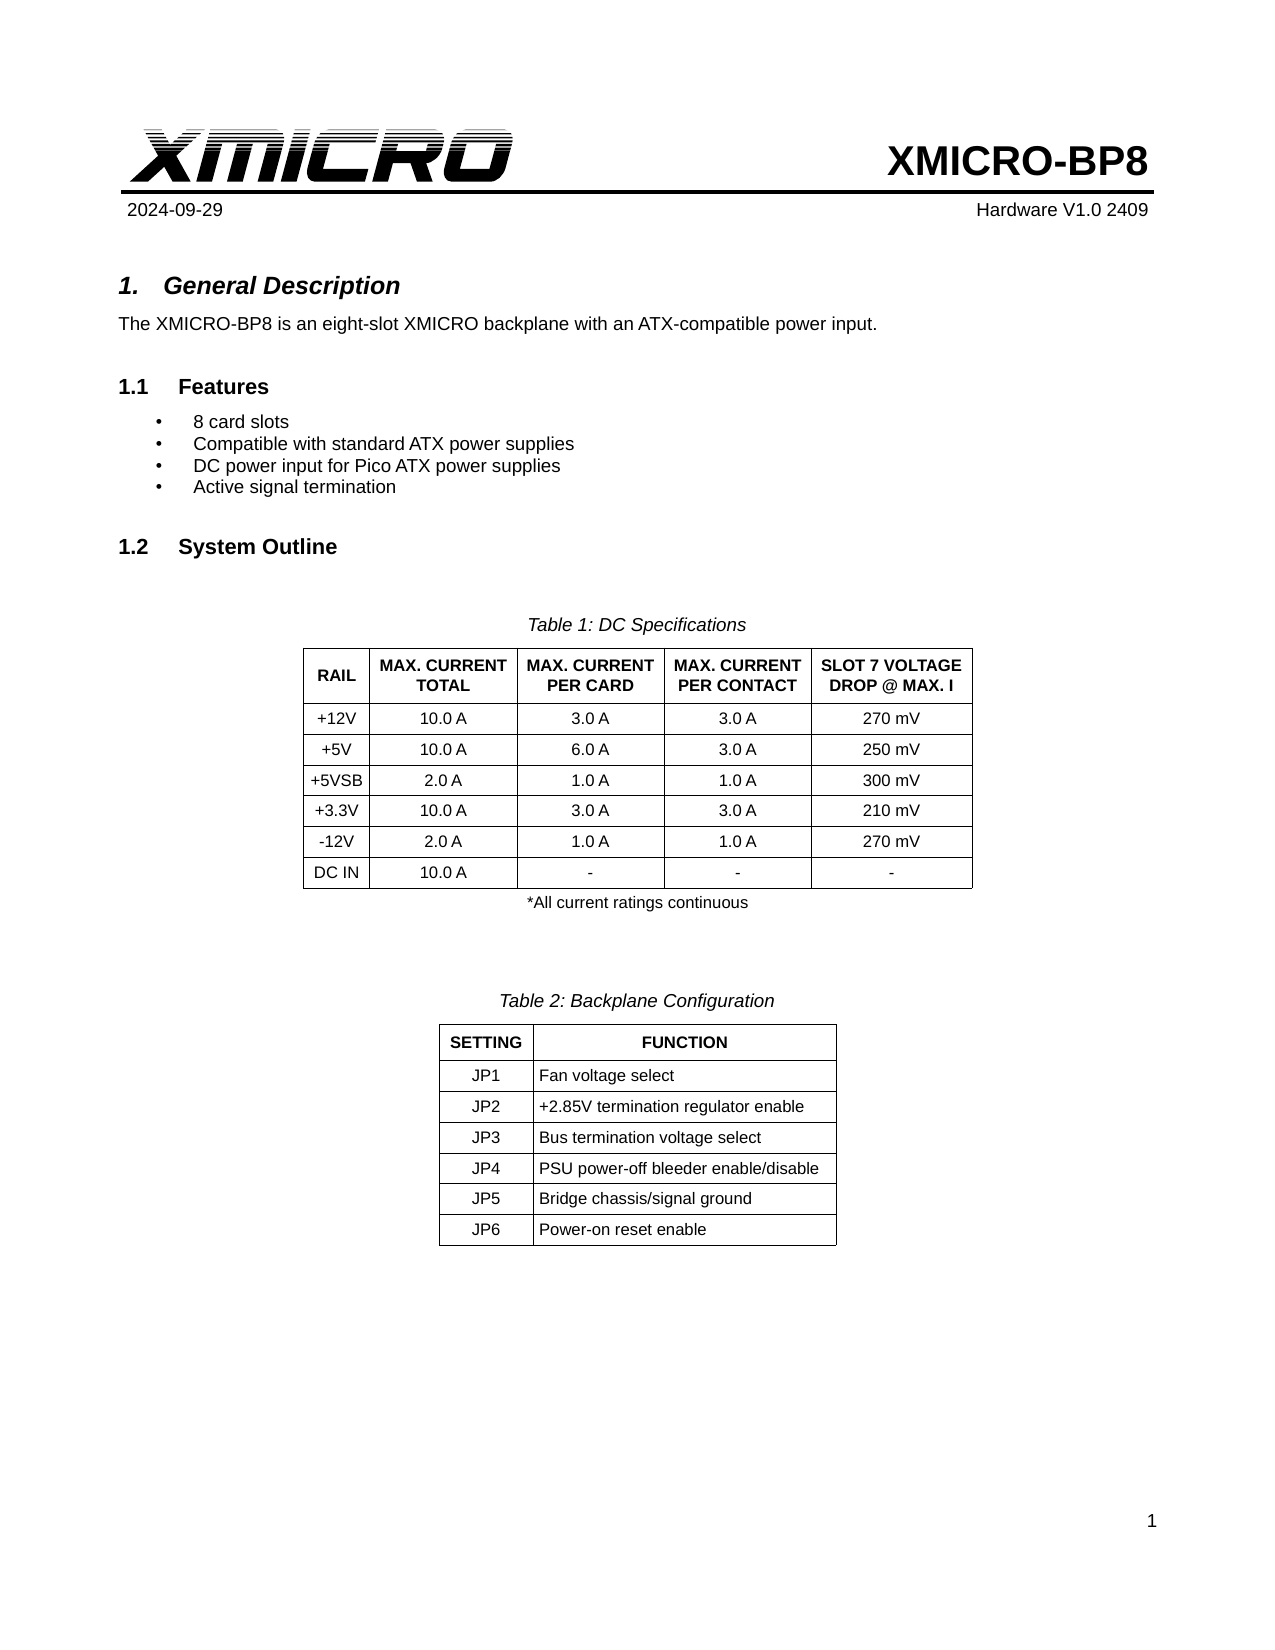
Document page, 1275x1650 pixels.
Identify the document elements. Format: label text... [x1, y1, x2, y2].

table_cell 1.0 A [665, 827, 811, 857]
table_cell JP4 [440, 1154, 533, 1183]
table_cell JP5 [440, 1184, 533, 1214]
table_header Slot 7 Voltage Drop @ Max. I [812, 649, 972, 703]
table_cell 6.0 A [518, 735, 664, 764]
table_cell - [518, 858, 664, 887]
table_header Max. Current Total [370, 649, 517, 703]
table_cell Bus termination voltage select [534, 1123, 836, 1153]
table_cell 10.0 A [370, 796, 517, 826]
table_cell Bridge chassis/signal ground [534, 1184, 836, 1214]
table_header Table 1: DC Specifications [118, 571, 1157, 948]
table_header Function [534, 1025, 836, 1060]
list 8 card slots [156, 411, 1157, 433]
table_cell JP2 [440, 1092, 533, 1122]
table_cell - [812, 858, 972, 887]
table_cell 270 mV [812, 827, 972, 857]
table_cell 2.0 A [370, 766, 517, 795]
table_cell Fan voltage select [534, 1061, 836, 1091]
table_cell 3.0 A [518, 796, 664, 826]
table_cell +2.85V termination regulator enable [534, 1092, 836, 1122]
table_cell - [665, 858, 811, 887]
table_cell -12V [304, 827, 369, 857]
table_cell Table 2: Backplane Configuration [118, 948, 1157, 1274]
table_cell Power-on reset enable [534, 1215, 836, 1245]
table_cell +12V [304, 704, 369, 734]
table_cell *All current ratings continuous [304, 889, 972, 918]
table_header Setting [440, 1025, 533, 1060]
table_cell +3.3V [304, 796, 369, 826]
list DC power input for Pico ATX power supplies [156, 455, 1157, 476]
table_cell 300 mV [812, 766, 972, 795]
table_cell JP1 [440, 1061, 533, 1091]
list Active signal termination [156, 476, 1157, 498]
table_cell 2.0 A [370, 827, 517, 857]
table_cell 3.0 A [665, 796, 811, 826]
table_cell 3.0 A [665, 735, 811, 764]
table_header Max. Current per card [518, 649, 664, 703]
list Compatible with standard ATX power supplies [156, 433, 1157, 455]
table_header Max. Current Per Contact [665, 649, 811, 703]
subtitle General Description [118, 271, 1157, 300]
table_cell 250 mV [812, 735, 972, 764]
table_header Rail [304, 649, 369, 703]
table_cell JP6 [440, 1215, 533, 1245]
table_cell 10.0 A [370, 704, 517, 734]
table_cell PSU power-off bleeder enable/disable [534, 1154, 836, 1183]
table_cell DC IN [304, 858, 369, 887]
table_cell JP3 [440, 1123, 533, 1153]
table_cell 210 mV [812, 796, 972, 826]
subtitle Features [118, 374, 1157, 399]
table_cell 270 mV [812, 704, 972, 734]
table_cell 1.0 A [665, 766, 811, 795]
table_cell 1.0 A [518, 827, 664, 857]
text The XMICRO-BP8 is an eight-slot XMICRO backplane with an ATX-compatible power input. [118, 312, 1157, 334]
table_cell 10.0 A [370, 735, 517, 764]
table_cell +5VSB [304, 766, 369, 795]
table_cell +5V [304, 735, 369, 764]
subtitle System Outline [118, 534, 1157, 559]
table_cell 10.0 A [370, 858, 517, 887]
table_cell 1.0 A [518, 766, 664, 795]
table_cell 3.0 A [518, 704, 664, 734]
table_cell 3.0 A [665, 704, 811, 734]
